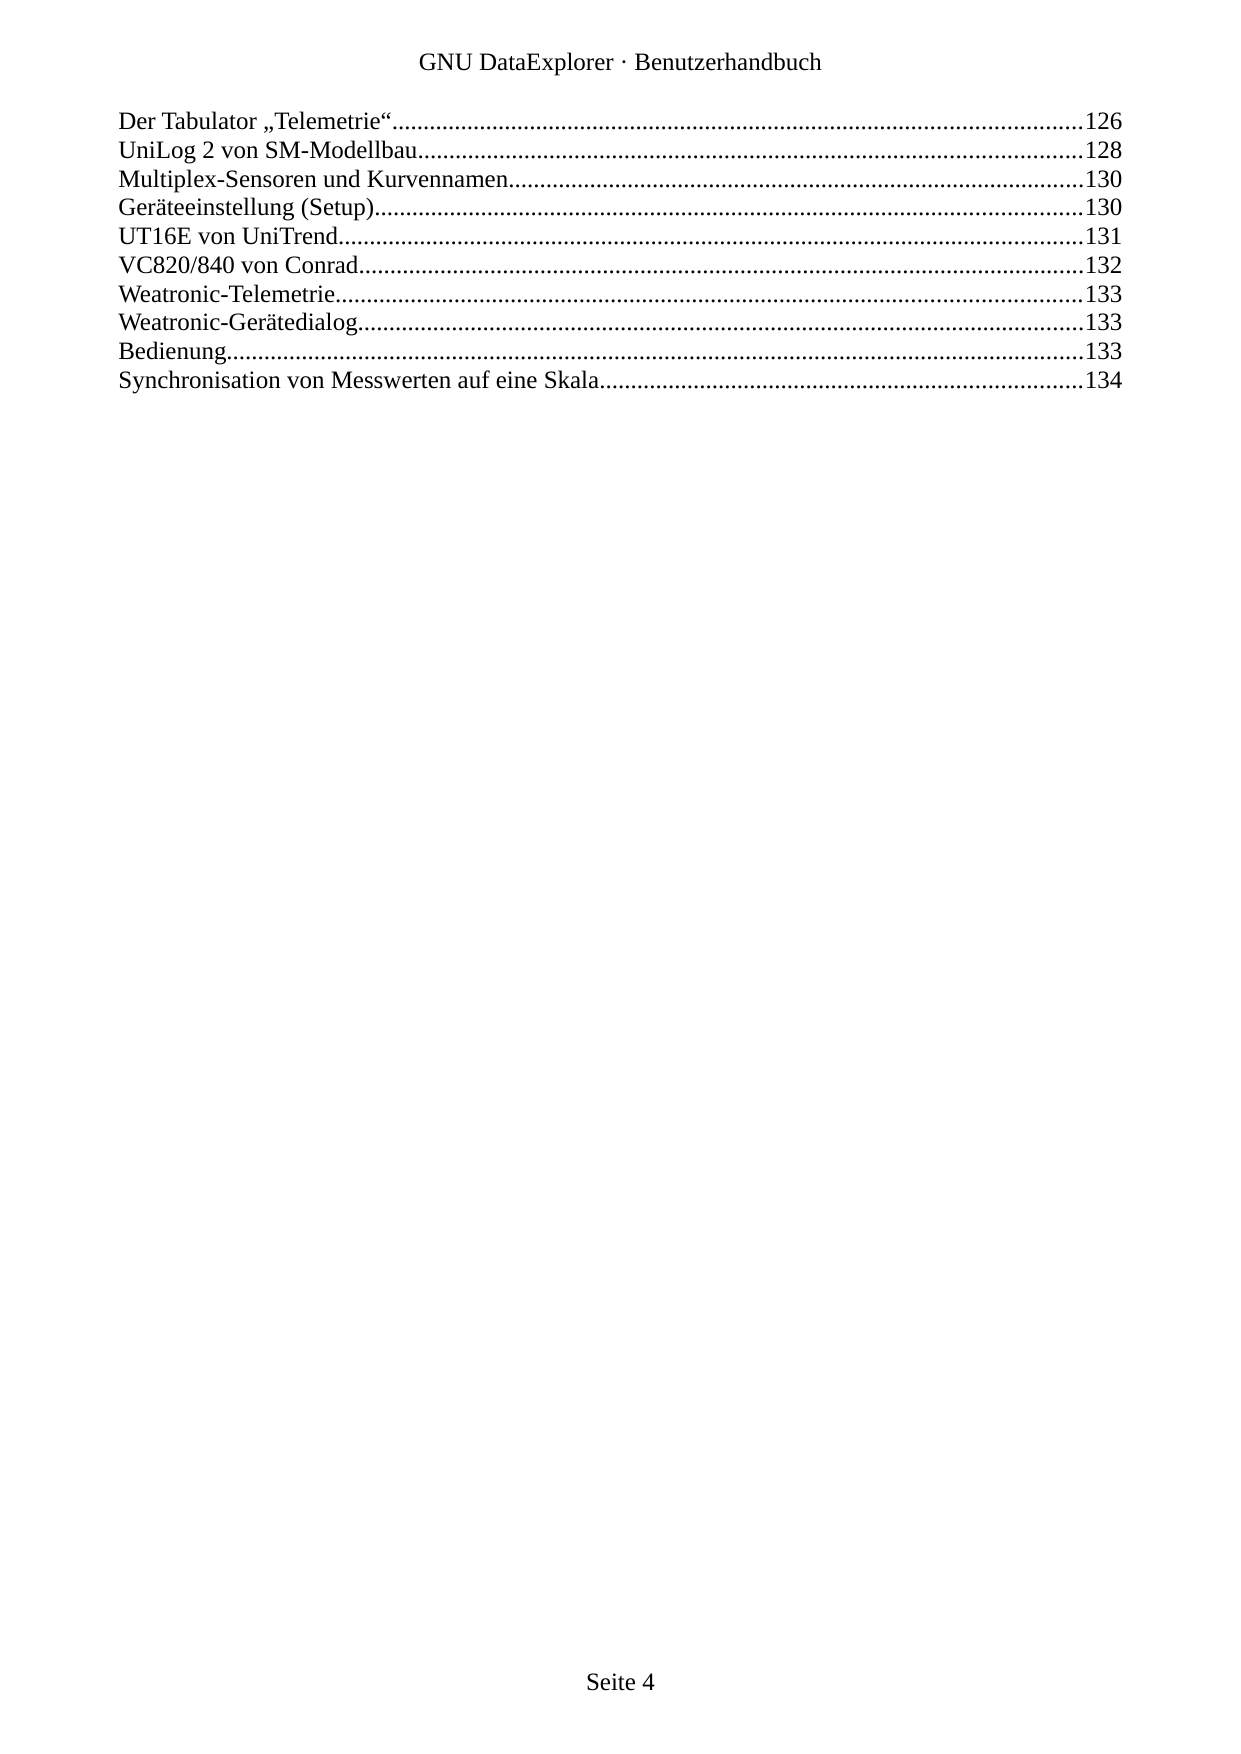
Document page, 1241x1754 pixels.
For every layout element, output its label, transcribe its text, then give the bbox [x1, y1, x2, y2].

text Multiplex-Sensoren und Kurvennamen 130 [118, 164, 1122, 192]
text Der Tabulator „Telemetrie“ 126 [118, 106, 1122, 135]
text Synchronisation von Messwerten auf eine Skala 134 [118, 365, 1122, 394]
text UT16E von UniTrend 131 [118, 221, 1122, 250]
text Geräteeinstellung (Setup) 130 [118, 192, 1122, 221]
text VC820/840 von Conrad 132 [118, 250, 1122, 279]
text UniLog 2 von SM-Modellbau 128 [118, 135, 1122, 164]
text Weatronic-Telemetrie 133 [118, 279, 1122, 307]
text Weatronic-Gerätedialog 133 [118, 307, 1122, 336]
text Bedienung 133 [118, 336, 1122, 365]
